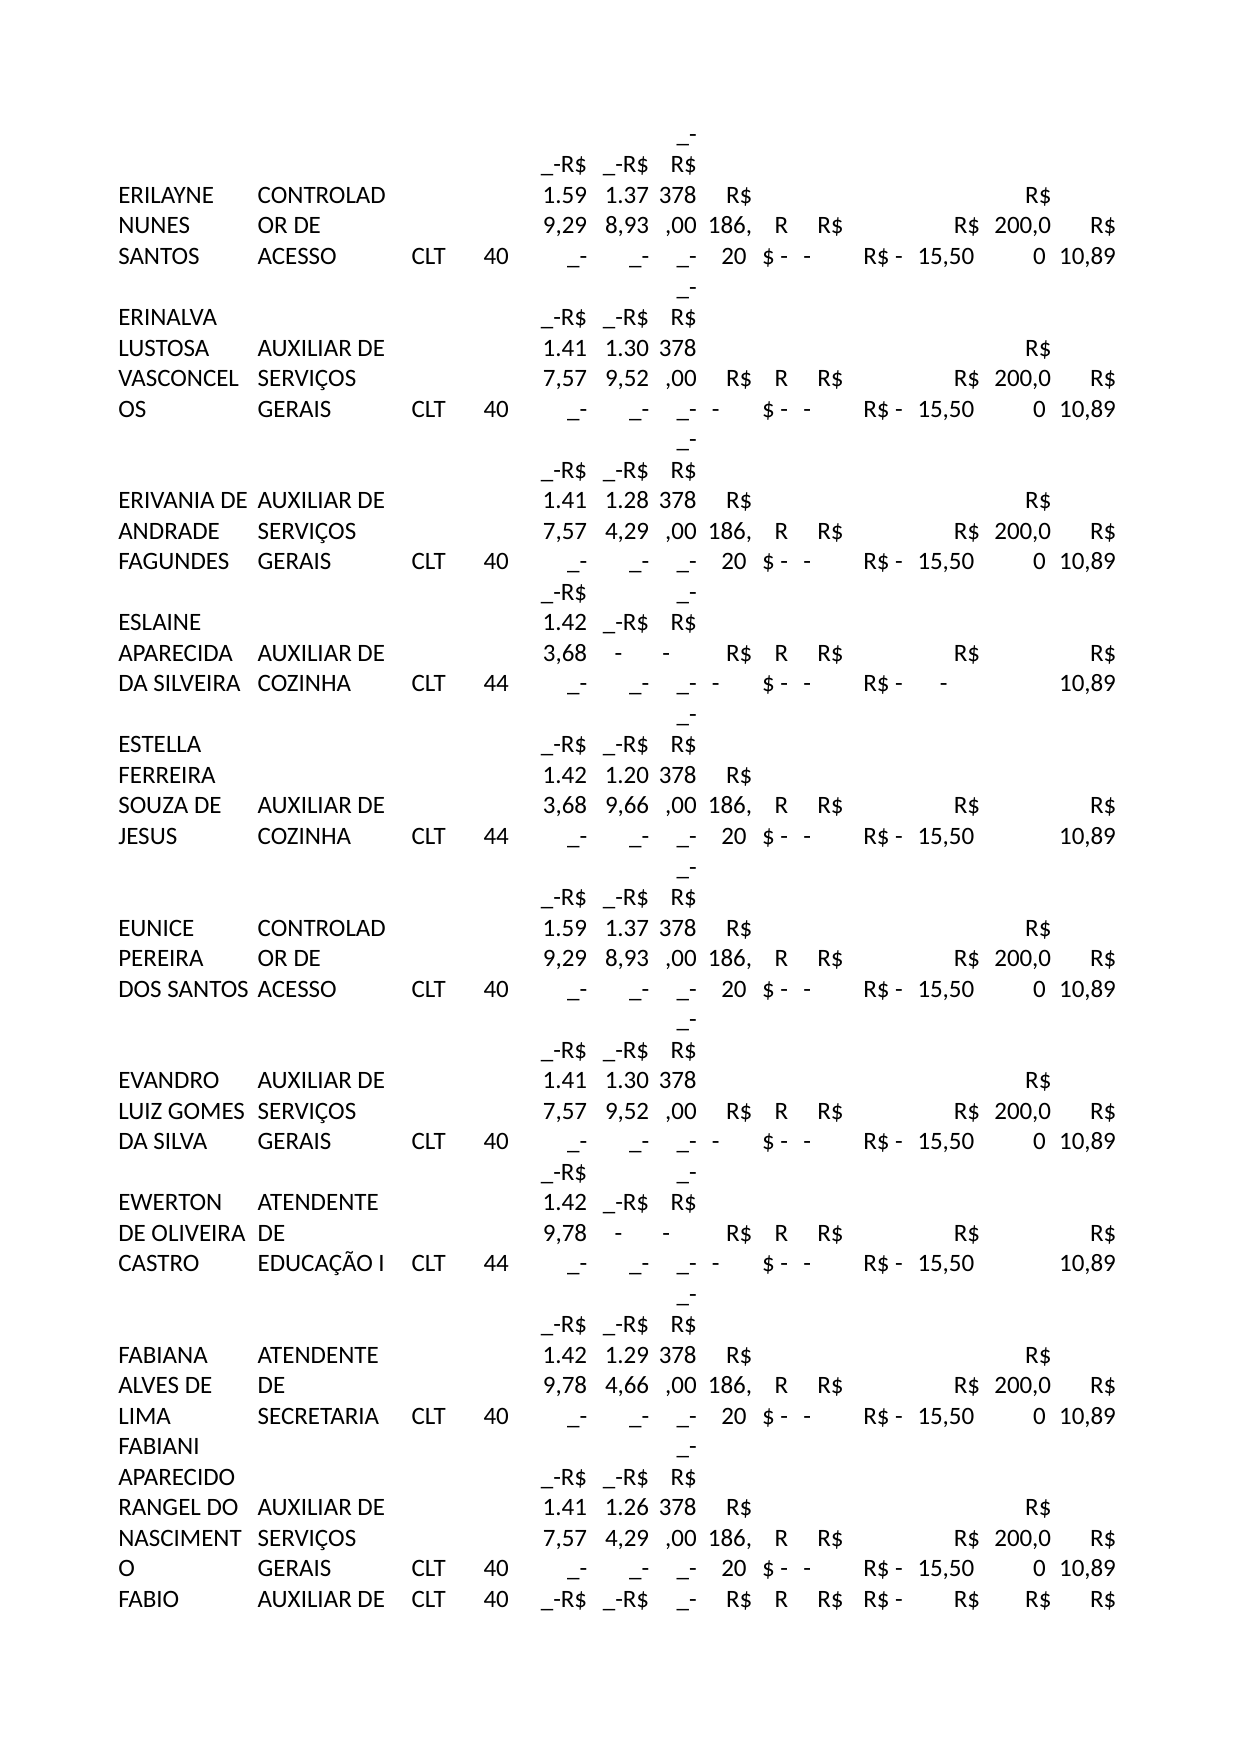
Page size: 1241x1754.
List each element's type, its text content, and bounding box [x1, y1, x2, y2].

table_cell R$ - [755, 1278, 791, 1431]
table_cell CONTROLADOR DE ACESSO [254, 851, 393, 1003]
table_cell R$ - [755, 1003, 791, 1156]
table_cell R$ [911, 1583, 983, 1614]
table_cell R$ 15,50 [911, 1156, 983, 1278]
table_cell CLT [393, 1156, 464, 1278]
table_cell ATENDENTE DE SECRETARIA [254, 1278, 393, 1431]
table_cell R$ 10,89 [1054, 1431, 1119, 1583]
table_cell R$ 200,00 [983, 118, 1054, 271]
table_cell FABIO [115, 1583, 254, 1614]
table_cell _-R$ 378,00 _- [652, 118, 699, 271]
table_cell _-R$ 378,00 _- [652, 271, 699, 423]
table_cell R$ - [755, 851, 791, 1003]
table_cell _-R$ 1.417,57 _- [528, 1003, 590, 1156]
table_cell R$ - [700, 576, 755, 698]
table_cell R$ 200,00 [983, 271, 1054, 423]
table_cell _-R$ 378,00 _- [652, 698, 699, 851]
table_cell 40 [464, 1003, 528, 1156]
table_cell R$ 10,89 [1054, 698, 1119, 851]
table_cell _-R$ [590, 1583, 652, 1614]
table_cell CLT [393, 423, 464, 576]
table_cell _-R$ - _- [590, 576, 652, 698]
table_cell R$ - [791, 423, 846, 576]
table_cell R$ 15,50 [911, 698, 983, 851]
table_cell CLT [393, 576, 464, 698]
table_cell R$ 186,20 [700, 698, 755, 851]
table_cell R$ - [791, 576, 846, 698]
table_cell _-R$ 378,00 _- [652, 1003, 699, 1156]
table_cell R$ - [755, 1431, 791, 1583]
table_cell AUXILIAR DE [254, 1583, 393, 1614]
table_cell R$ [700, 1583, 755, 1614]
table_cell ESTELLA FERREIRA SOUZA DE JESUS [115, 698, 254, 851]
table_cell _-R$ 1.309,52 _- [590, 271, 652, 423]
table_cell CLT [393, 1278, 464, 1431]
table_cell _-R$ 1.209,66 _- [590, 698, 652, 851]
table_cell _-R$ 1.309,52 _- [590, 1003, 652, 1156]
table_cell R$ 200,00 [983, 1431, 1054, 1583]
table_cell R$ - [846, 271, 911, 423]
table_cell 44 [464, 698, 528, 851]
table_cell R$ - [791, 1003, 846, 1156]
table_cell CLT [393, 698, 464, 851]
table_cell R$ - [846, 1278, 911, 1431]
table_cell AUXILIAR DE COZINHA [254, 576, 393, 698]
table_cell R$ - [846, 1583, 911, 1614]
table_cell R$ - [846, 118, 911, 271]
table_cell EWERTON DE OLIVEIRA CASTRO [115, 1156, 254, 1278]
table_cell AUXILIAR DE SERVIÇOS GERAIS [254, 271, 393, 423]
table_cell R$ - [791, 851, 846, 1003]
table_cell R$ 186,20 [700, 851, 755, 1003]
table_cell 40 [464, 1431, 528, 1583]
table_cell R$ - [755, 271, 791, 423]
table_cell R$ - [791, 118, 846, 271]
table_cell _-R$ 1.599,29 _- [528, 851, 590, 1003]
table_cell _-R$ 1.423,68 _- [528, 576, 590, 698]
table_cell ERINALVA LUSTOSA VASCONCELOS [115, 271, 254, 423]
table_cell R$ - [846, 1431, 911, 1583]
table_cell _-R$ [528, 1583, 590, 1614]
table_cell AUXILIAR DE SERVIÇOS GERAIS [254, 1003, 393, 1156]
table_cell R$ - [700, 1003, 755, 1156]
table_cell R$ 15,50 [911, 851, 983, 1003]
table_cell _-R$ 1.264,29 _- [590, 1431, 652, 1583]
table_cell R$ 200,00 [983, 1003, 1054, 1156]
table_cell R$ 10,89 [1054, 423, 1119, 576]
table_cell _-R$ - _- [652, 576, 699, 698]
table_cell [983, 698, 1054, 851]
table_cell R$ 200,00 [983, 423, 1054, 576]
table_cell _-R$ 1.599,29 _- [528, 118, 590, 271]
table_cell R$ - [755, 576, 791, 698]
table_cell 40 [464, 851, 528, 1003]
table_cell _-R$ - _- [590, 1156, 652, 1278]
table_cell R$ 200,00 [983, 1278, 1054, 1431]
table_cell R$ - [791, 1583, 846, 1614]
table_cell R$ - [911, 576, 983, 698]
table_cell R$ 10,89 [1054, 851, 1119, 1003]
table_cell R$ 10,89 [1054, 1278, 1119, 1431]
table_cell _-R$ 1.378,93 _- [590, 851, 652, 1003]
table_cell R$ 186,20 [700, 1278, 755, 1431]
table_cell CLT [393, 118, 464, 271]
table_cell ESLAINE APARECIDA DA SILVEIRA [115, 576, 254, 698]
table_cell CONTROLADOR DE ACESSO [254, 118, 393, 271]
table_cell _-R$ - _- [652, 1156, 699, 1278]
table_cell R$ - [791, 698, 846, 851]
table_cell CLT [393, 1431, 464, 1583]
table_cell _-R$ 1.284,29 _- [590, 423, 652, 576]
table_cell AUXILIAR DE SERVIÇOS GERAIS [254, 423, 393, 576]
table_cell R$ 15,50 [911, 1278, 983, 1431]
table_cell R$ 10,89 [1054, 1003, 1119, 1156]
table_cell R$ 186,20 [700, 1431, 755, 1583]
table_cell CLT [393, 1003, 464, 1156]
table_cell 40 [464, 1583, 528, 1614]
table_cell EUNICE PEREIRA DOS SANTOS [115, 851, 254, 1003]
table_cell 40 [464, 271, 528, 423]
table_cell R$ 200,00 [983, 851, 1054, 1003]
table_cell R$ 15,50 [911, 1431, 983, 1583]
table_cell R$ 15,50 [911, 271, 983, 423]
table_cell _-R$ 1.423,68 _- [528, 698, 590, 851]
table_cell R$ 186,20 [700, 118, 755, 271]
table_cell R$ 15,50 [911, 1003, 983, 1156]
table_cell R$ - [755, 1156, 791, 1278]
table_cell _-R$ 1.417,57 _- [528, 1431, 590, 1583]
table_cell CLT [393, 851, 464, 1003]
table_cell R$ 10,89 [1054, 271, 1119, 423]
table_cell R [755, 1583, 791, 1614]
table_cell ERILAYNE NUNES SANTOS [115, 118, 254, 271]
table_cell _-R$ 1.417,57 _- [528, 271, 590, 423]
table_cell R$ - [791, 1278, 846, 1431]
table_cell [983, 1156, 1054, 1278]
table_cell _-R$ 1.294,66 _- [590, 1278, 652, 1431]
table_cell R$ - [755, 423, 791, 576]
table_cell R$ - [846, 698, 911, 851]
table_cell CLT [393, 271, 464, 423]
table_cell 40 [464, 118, 528, 271]
table_cell R$ - [755, 698, 791, 851]
table_cell 44 [464, 1156, 528, 1278]
table_cell _-R$ 1.429,78 _- [528, 1156, 590, 1278]
table_cell R$ 10,89 [1054, 118, 1119, 271]
table_cell R$ - [846, 576, 911, 698]
table_cell R$ - [791, 271, 846, 423]
table_cell ATENDENTE DE EDUCAÇÃO I [254, 1156, 393, 1278]
table_cell _-R$ 1.417,57 _- [528, 423, 590, 576]
table_cell R$ - [846, 851, 911, 1003]
table_cell R$ 10,89 [1054, 576, 1119, 698]
table_cell R$ - [846, 1156, 911, 1278]
table_cell R$ 15,50 [911, 118, 983, 271]
table_cell CLT [393, 1583, 464, 1614]
table_cell AUXILIAR DE SERVIÇOS GERAIS [254, 1431, 393, 1583]
table_cell R$ 186,20 [700, 423, 755, 576]
table_cell _-R$ 378,00 _- [652, 1431, 699, 1583]
table_cell R$ - [791, 1431, 846, 1583]
table_cell EVANDRO LUIZ GOMES DA SILVA [115, 1003, 254, 1156]
table_cell _-R$ 378,00 _- [652, 1278, 699, 1431]
table_cell R$ 15,50 [911, 423, 983, 576]
table_cell R$ - [700, 271, 755, 423]
table_cell R$ [983, 1583, 1054, 1614]
table_cell 40 [464, 423, 528, 576]
table_cell _-R$ 1.378,93 _- [590, 118, 652, 271]
table_cell R$ 10,89 [1054, 1156, 1119, 1278]
table_cell FABIANA ALVES DE LIMA [115, 1278, 254, 1431]
table_cell R$ - [846, 1003, 911, 1156]
table_cell _-R$ 1.429,78 _- [528, 1278, 590, 1431]
table_cell R$ - [846, 423, 911, 576]
table_cell R$ [1054, 1583, 1119, 1614]
table_cell R$ - [791, 1156, 846, 1278]
table_cell 40 [464, 1278, 528, 1431]
table_cell 44 [464, 576, 528, 698]
table_cell _-R$ 378,00 _- [652, 851, 699, 1003]
table_cell R$ - [755, 118, 791, 271]
table_cell AUXILIAR DE COZINHA [254, 698, 393, 851]
table_cell _-R$ 378,00 _- [652, 423, 699, 576]
table_cell ERIVANIA DE ANDRADE FAGUNDES [115, 423, 254, 576]
table_cell _- [652, 1583, 699, 1614]
table_cell FABIANI APARECIDO RANGEL DO NASCIMENTO [115, 1431, 254, 1583]
table_cell R$ - [700, 1156, 755, 1278]
table_cell [983, 576, 1054, 698]
